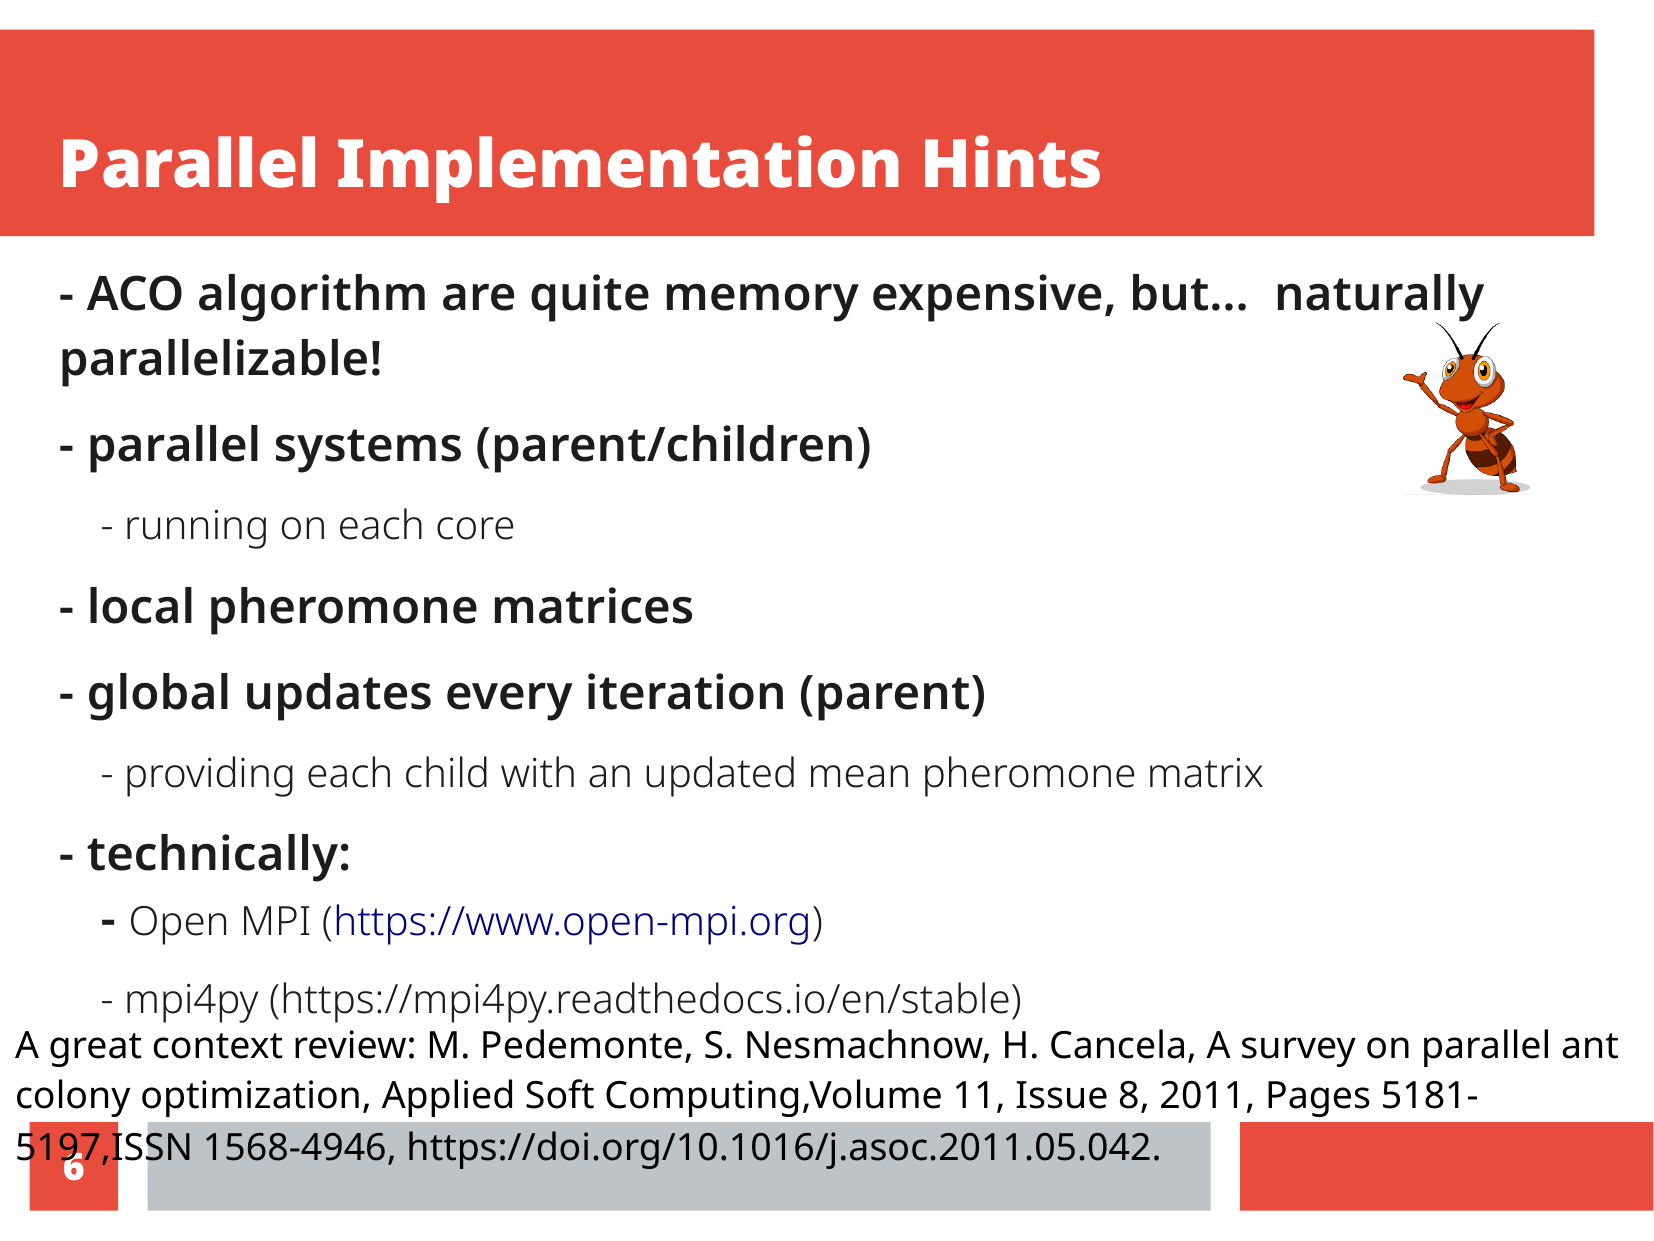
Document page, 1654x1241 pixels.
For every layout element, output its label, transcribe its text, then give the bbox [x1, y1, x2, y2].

text_box A great context review: M. Pedemonte, S. Nesmachnow, H. Cancela, A survey on parallel ant colony optimization, Applied Soft Computing,Volume 11, Issue 8, 2011, Pages 5181-5197,ISSN 1568-4946, https://doi.org/10.1016/j.asoc.2011.05.042. [0, 1010, 1654, 1157]
list - ACO algorithm are quite memory expensive, but… naturally parallelizable! - parallel systems (parent/children) - running on each core - local pheromone matrices - global updates every iteration (parent) - providing each child with an updated mean pheromone matrix - technically: - Open MPI (https://www.open-mpi.org) - mpi4py (https://mpi4py.readthedocs.io/en/stable) [59, 259, 1565, 1010]
title Parallel Implementation Hints [59, 59, 1595, 207]
picture [1403, 322, 1531, 496]
